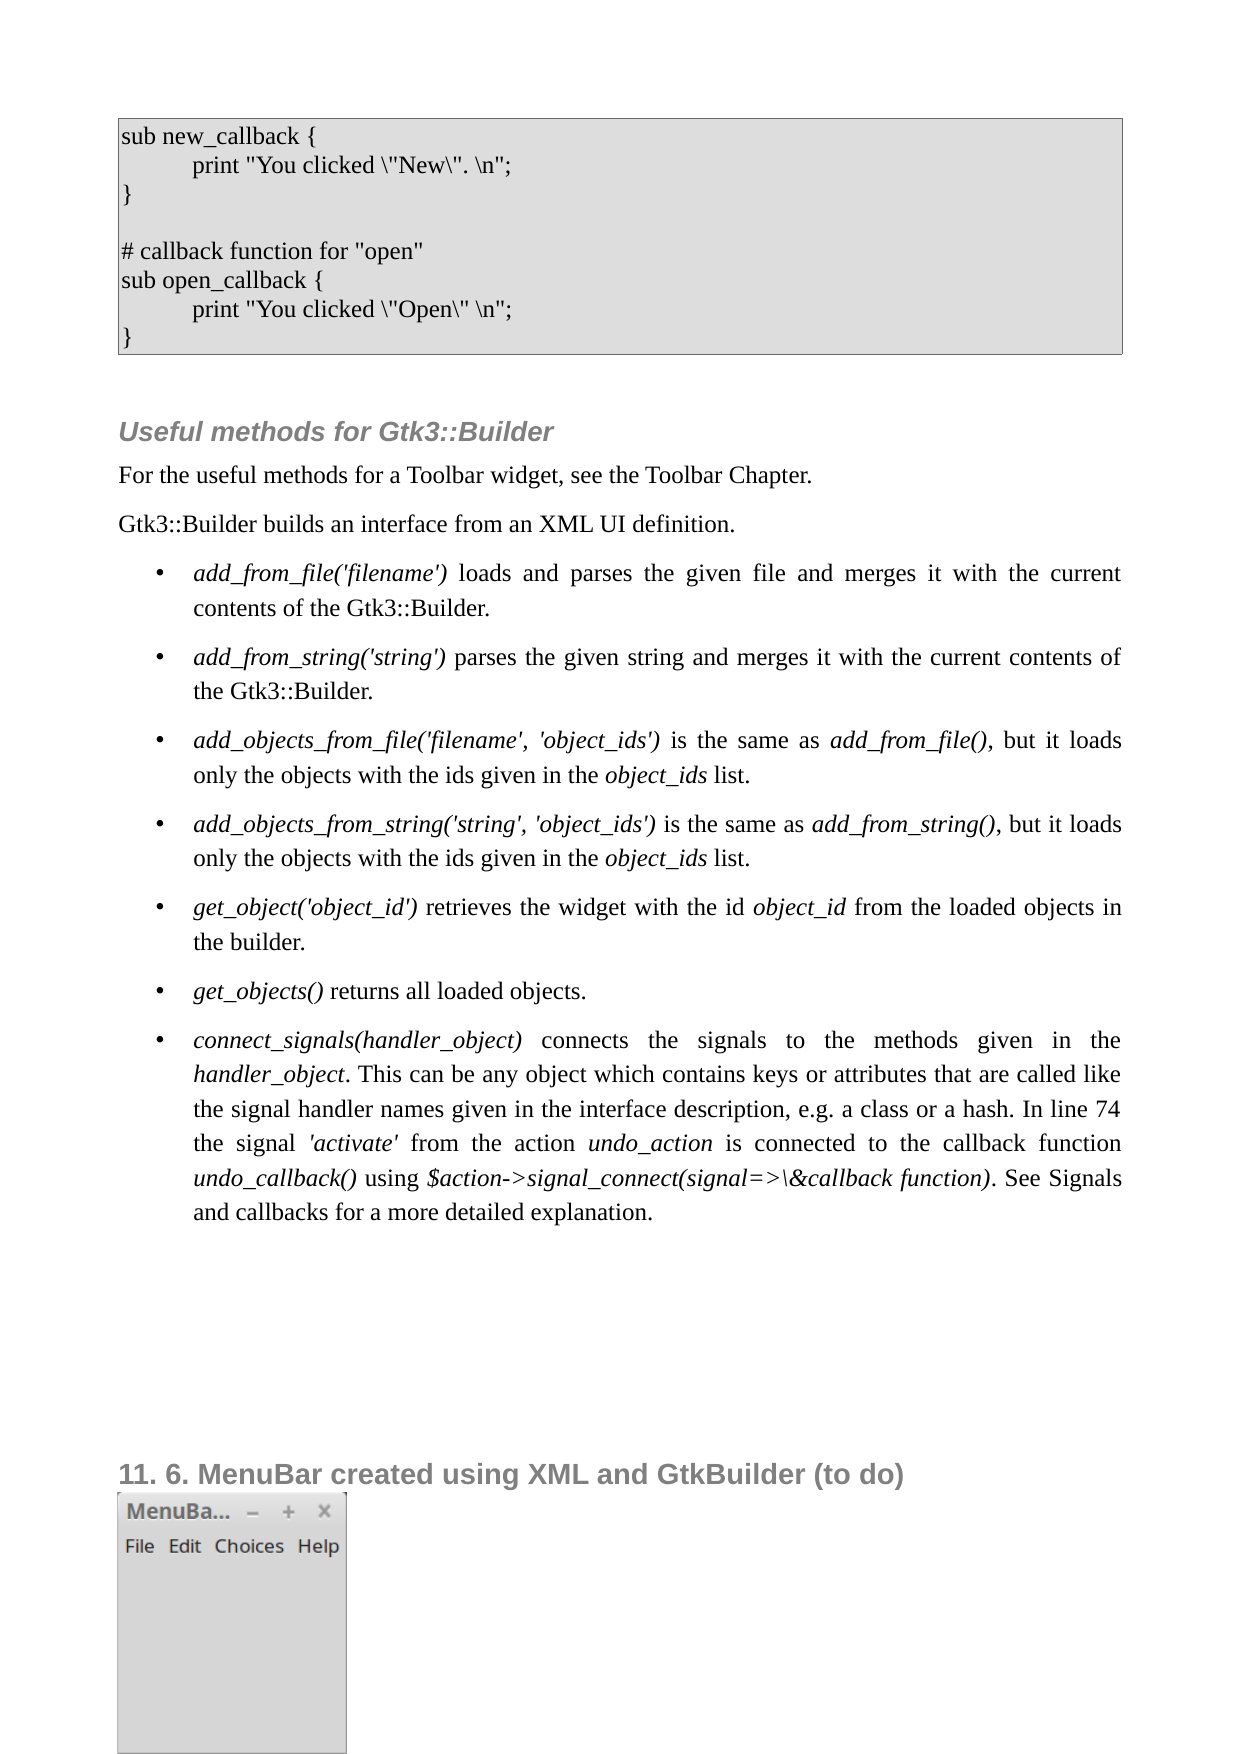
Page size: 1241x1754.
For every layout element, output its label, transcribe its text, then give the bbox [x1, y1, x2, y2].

subtitle Useful methods for Gtk3::Builder [118, 416, 1122, 448]
text For the useful methods for a Toolbar widget, see the Toolbar Chapter. [118, 460, 1122, 489]
list add_objects_from_string('string', 'object_ids') is the same as add_from_string(), but it loads only the objects with the ids given in the object_ids list. [156, 809, 1122, 872]
text print "You clicked \"Open\" \n"; [119, 291, 1122, 319]
text print "You clicked \"New\". \n"; [119, 147, 1122, 176]
list add_objects_from_file('filename', 'object_ids') is the same as add_from_file(), but it loads only the objects with the ids given in the object_ids list. [156, 725, 1122, 788]
list add_from_string('string') parses the given string and merges it with the current contents of the Gtk3::Builder. [156, 642, 1122, 705]
subtitle 11. 6. MenuBar created using XML and GtkBuilder (to do) [118, 1457, 1122, 1491]
text } [119, 319, 1122, 354]
picture [117, 1492, 347, 1754]
text sub open_callback { [119, 262, 1122, 291]
list add_from_file('filename') loads and parses the given file and merges it with the current contents of the Gtk3::Builder. [156, 558, 1122, 621]
list connect_signals(handler_object) connects the signals to the methods given in the handler_object. This can be any object which contains keys or attributes that are called like the signal handler names given in the interface description, e.g. a class or a hash. In line 74 the signal 'activate' from the action undo_action is connected to the callback function undo_callback() using $action->signal_connect(signal=>\&callback function). See Signals and callbacks for a more detailed explanation. [156, 1025, 1122, 1226]
list get_objects() returns all loaded objects. [156, 976, 1122, 1005]
list get_object('object_id') retrieves the widget with the id object_id from the loaded objects in the builder. [156, 892, 1122, 956]
text } [119, 176, 1122, 204]
text sub new_callback { [119, 119, 1122, 147]
text # callback function for "open" [119, 233, 1122, 262]
text Gtk3::Builder builds an interface from an XML UI definition. [118, 509, 1122, 538]
